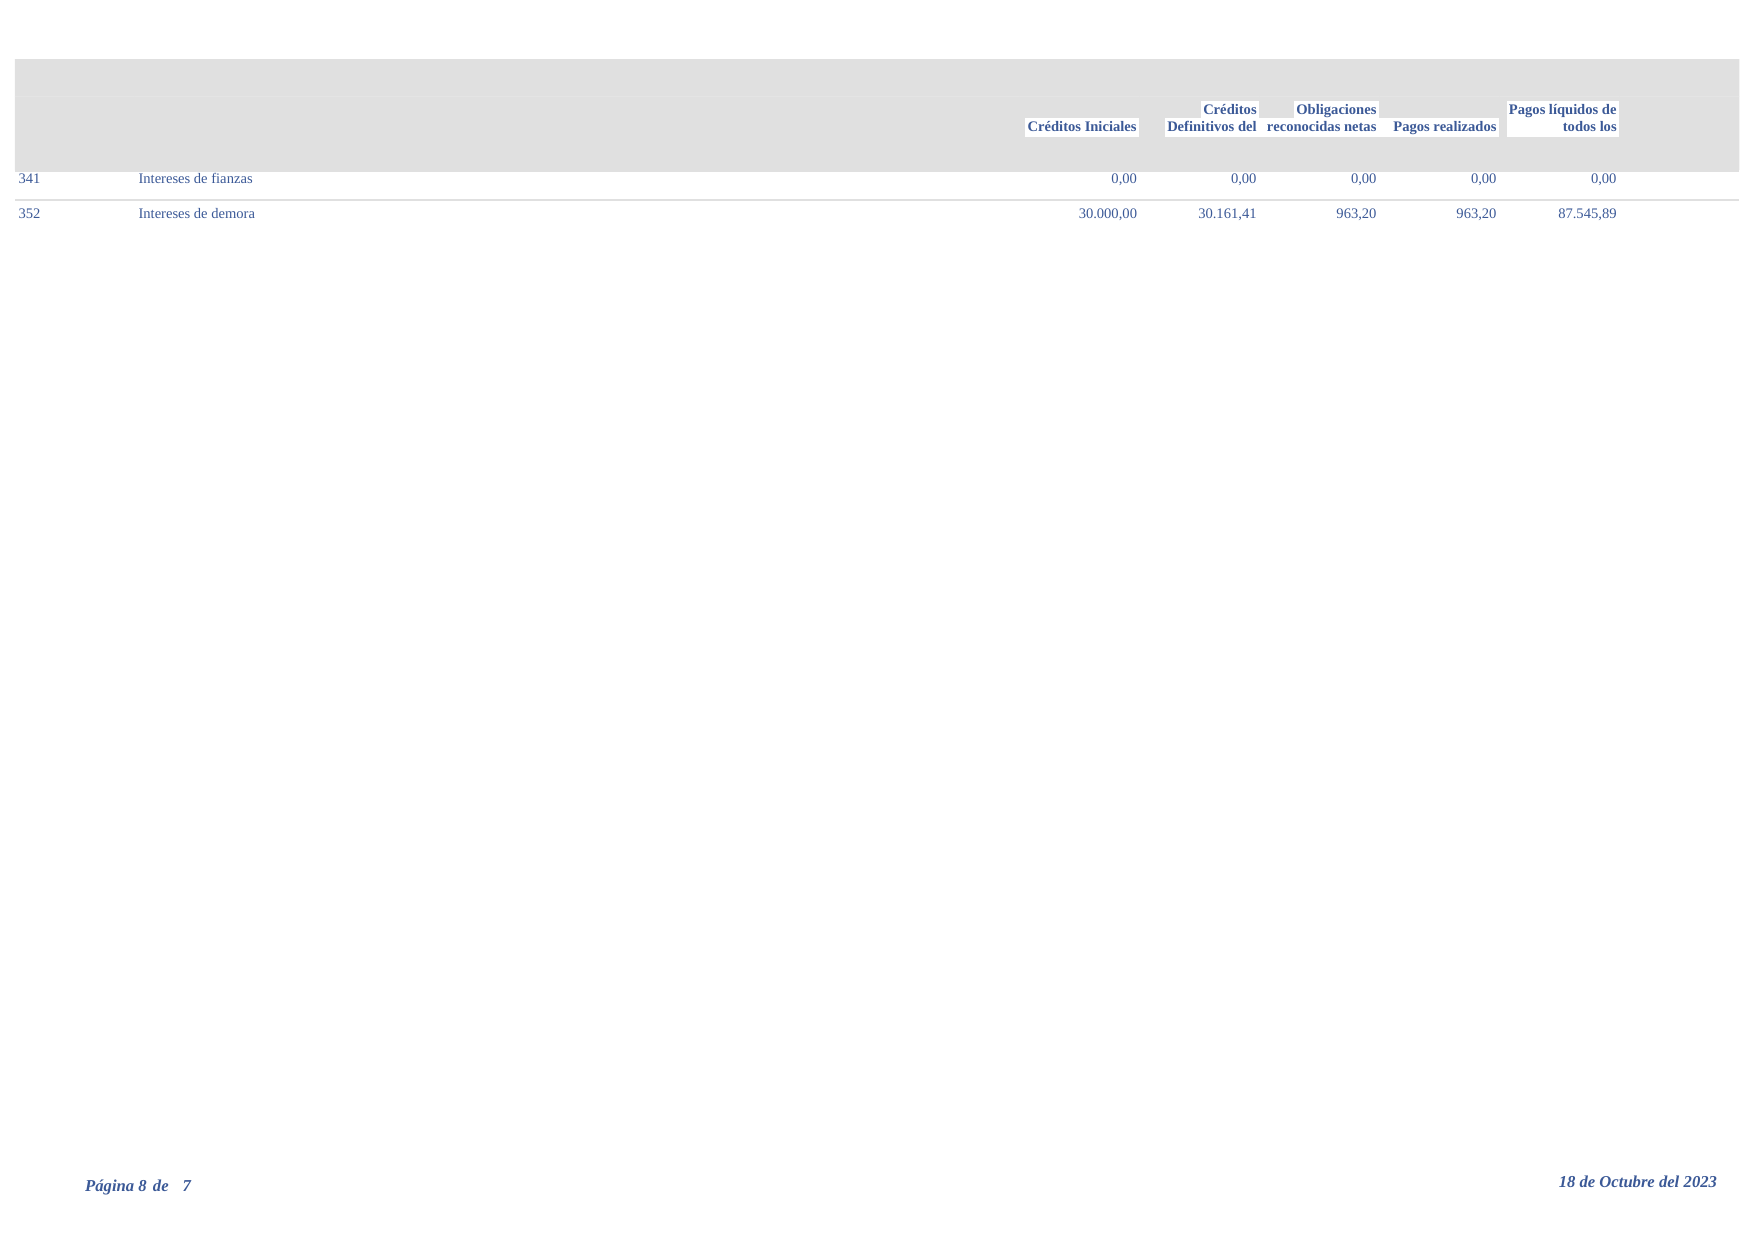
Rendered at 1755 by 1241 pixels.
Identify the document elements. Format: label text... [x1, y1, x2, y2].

table_cell Intereses de demora [105, 201, 880, 230]
table_cell 30.161,41 [1155, 201, 1277, 230]
table_cell 352 [15, 201, 105, 230]
table_cell 963,20 [1397, 201, 1518, 230]
table_cell 0,00 [1277, 172, 1397, 199]
table_cell 0,00 [1397, 172, 1518, 199]
table_cell 341 [15, 172, 105, 199]
table_cell 963,20 [1277, 201, 1397, 230]
table_cell Intereses de fianzas [105, 172, 880, 199]
table_cell 0,00 [880, 172, 1154, 199]
table_cell 30.000,00 [880, 201, 1154, 230]
table_cell 0,00 [1155, 172, 1277, 199]
table_cell 87.545,89 [1518, 201, 1739, 230]
table_cell 0,00 [1518, 172, 1739, 199]
